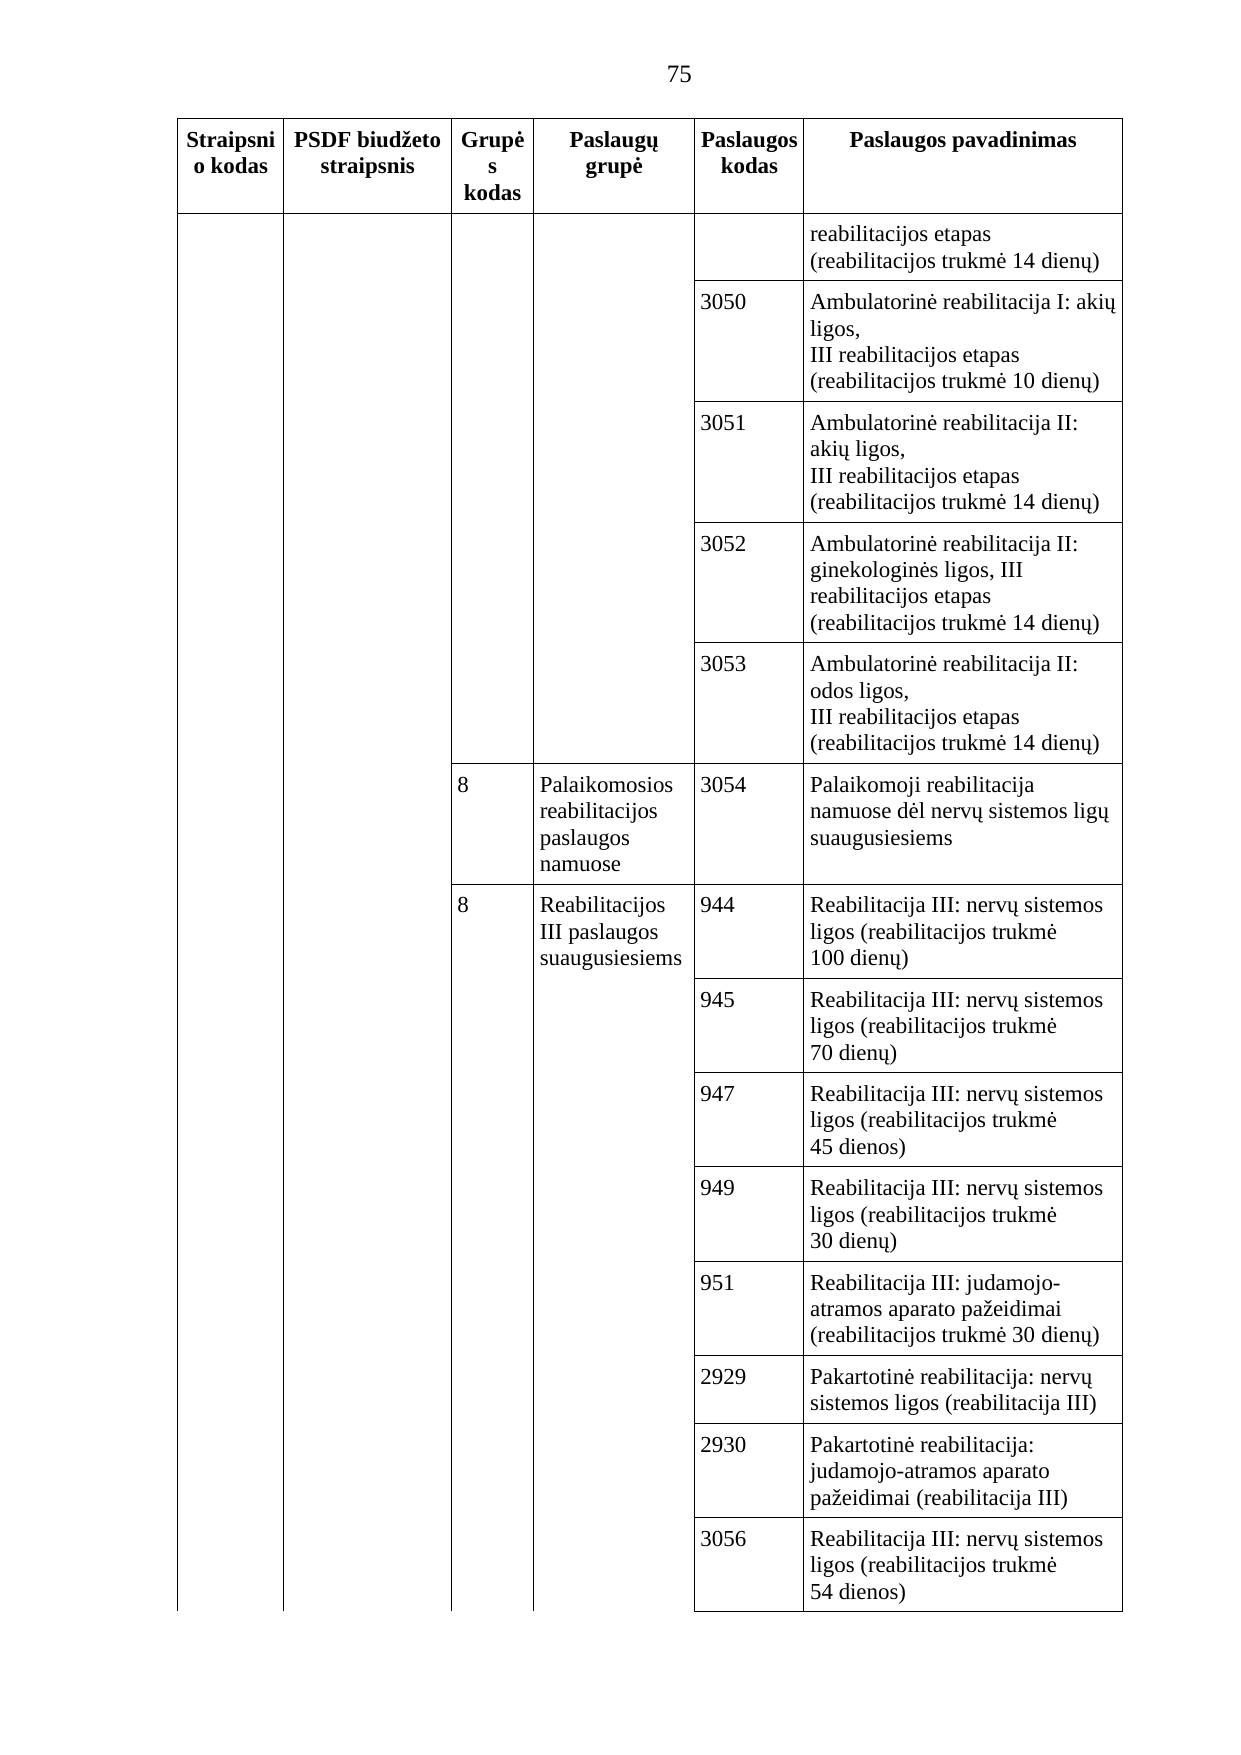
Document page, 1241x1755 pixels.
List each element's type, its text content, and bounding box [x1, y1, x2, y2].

table_cell [284, 280, 451, 401]
table_cell [284, 1072, 451, 1166]
table_cell Palaikomoji reabilitacija namuose dėl nervų sistemos ligų suaugusiesiems [804, 764, 1122, 883]
table_cell [284, 642, 451, 763]
table_cell 945 [695, 979, 803, 1072]
table_cell [452, 280, 533, 401]
table_cell [284, 214, 451, 280]
table_cell [178, 1166, 283, 1261]
table_cell 2930 [695, 1424, 803, 1517]
table_cell [284, 763, 451, 883]
table_cell [534, 1355, 694, 1423]
table_cell [534, 214, 694, 280]
table_cell 951 [695, 1262, 803, 1355]
table_cell 944 [695, 885, 803, 978]
table_cell Ambulatorinė reabilitacija II: ginekologinės ligos, III reabilitacijos etapas (reabilitacijos trukmė 14 dienų) [804, 523, 1122, 642]
table_cell [284, 1423, 451, 1517]
table_cell [178, 884, 283, 978]
table_cell Palaikomosios reabilitacijos paslaugos namuose [534, 764, 694, 883]
table_cell [284, 522, 451, 642]
table_cell [534, 1261, 694, 1355]
table_cell Ambulatorinė reabilitacija I: akių ligos, III reabilitacijos etapas (reabilitacijos trukmė 10 dienų) [804, 281, 1122, 401]
table_cell [178, 1423, 283, 1517]
table_cell 3054 [695, 764, 803, 883]
table_cell Reabilitacija III: judamojo-atramos aparato pažeidimai (reabilitacijos trukmė 30 dienų) [804, 1262, 1122, 1355]
table_cell Pakartotinė reabilitacija: judamojo-atramos aparato pažeidimai (reabilitacija III) [804, 1424, 1122, 1517]
table_cell [534, 1423, 694, 1517]
table_cell Reabilitacija III: nervų sistemos ligos (reabilitacijos trukmė 45 dienos) [804, 1073, 1122, 1166]
table_cell [534, 522, 694, 642]
table_cell [452, 978, 533, 1072]
table_cell [452, 642, 533, 763]
table_cell [178, 1072, 283, 1166]
table_cell Ambulatorinė reabilitacija II: odos ligos, III reabilitacijos etapas (reabilitacijos trukmė 14 dienų) [804, 643, 1122, 763]
table_cell [695, 214, 803, 280]
table_cell [452, 401, 533, 522]
table_cell Reabilitacija III: nervų sistemos ligos (reabilitacijos trukmė 54 dienos) [804, 1518, 1122, 1611]
table_cell [284, 978, 451, 1072]
table_cell [534, 1166, 694, 1261]
table_header Paslaugos pavadinimas [804, 119, 1122, 212]
table_cell [452, 1261, 533, 1355]
table_cell Pakartotinė reabilitacija: nervų sistemos ligos (reabilitacija III) [804, 1356, 1122, 1423]
table_cell [284, 884, 451, 978]
table_cell 8 [452, 885, 533, 978]
table_cell [178, 401, 283, 522]
table_cell [452, 1166, 533, 1261]
table_cell reabilitacijos etapas (reabilitacijos trukmė 14 dienų) [804, 214, 1122, 280]
table_cell [178, 1517, 283, 1611]
table_cell [178, 1355, 283, 1423]
table_cell 2929 [695, 1356, 803, 1423]
table_cell Reabilitacijos III paslaugos suaugusiesiems [534, 885, 694, 978]
table_cell Reabilitacija III: nervų sistemos ligos (reabilitacijos trukmė 70 dienų) [804, 979, 1122, 1072]
table_cell 8 [452, 764, 533, 883]
table_cell 3050 [695, 281, 803, 401]
table_header PSDF biudžeto straipsnis [284, 119, 451, 212]
table_cell 3053 [695, 643, 803, 763]
table_cell [178, 642, 283, 763]
table_cell Ambulatorinė reabilitacija II: akių ligos, III reabilitacijos etapas (reabilitacijos trukmė 14 dienų) [804, 402, 1122, 522]
table_cell [178, 280, 283, 401]
table_cell Reabilitacija III: nervų sistemos ligos (reabilitacijos trukmė 100 dienų) [804, 885, 1122, 978]
table_header Paslaugos kodas [695, 119, 803, 212]
table_cell [284, 401, 451, 522]
table_cell Reabilitacija III: nervų sistemos ligos (reabilitacijos trukmė 30 dienų) [804, 1167, 1122, 1261]
table_cell 949 [695, 1167, 803, 1261]
table_cell [534, 978, 694, 1072]
table_cell [534, 401, 694, 522]
table_cell [534, 280, 694, 401]
table_cell [284, 1166, 451, 1261]
table_header Grupės kodas [452, 119, 533, 212]
table_cell [452, 214, 533, 280]
table_cell [178, 214, 283, 280]
table_cell [534, 642, 694, 763]
table_cell [534, 1072, 694, 1166]
table_cell [452, 1072, 533, 1166]
table_cell [452, 1423, 533, 1517]
table_cell [452, 1517, 533, 1611]
table_cell 3056 [695, 1518, 803, 1611]
table_cell [178, 522, 283, 642]
table_cell [452, 1355, 533, 1423]
table_cell [284, 1517, 451, 1611]
table_cell 3052 [695, 523, 803, 642]
table_cell [178, 1261, 283, 1355]
table_header Straipsnio kodas [178, 119, 283, 212]
table_cell [452, 522, 533, 642]
table_header Paslaugų grupė [534, 119, 694, 212]
table_cell [178, 763, 283, 883]
table_cell 947 [695, 1073, 803, 1166]
table_cell [178, 978, 283, 1072]
table_cell [284, 1355, 451, 1423]
table_cell 3051 [695, 402, 803, 522]
table_cell [534, 1517, 694, 1611]
table_cell [284, 1261, 451, 1355]
